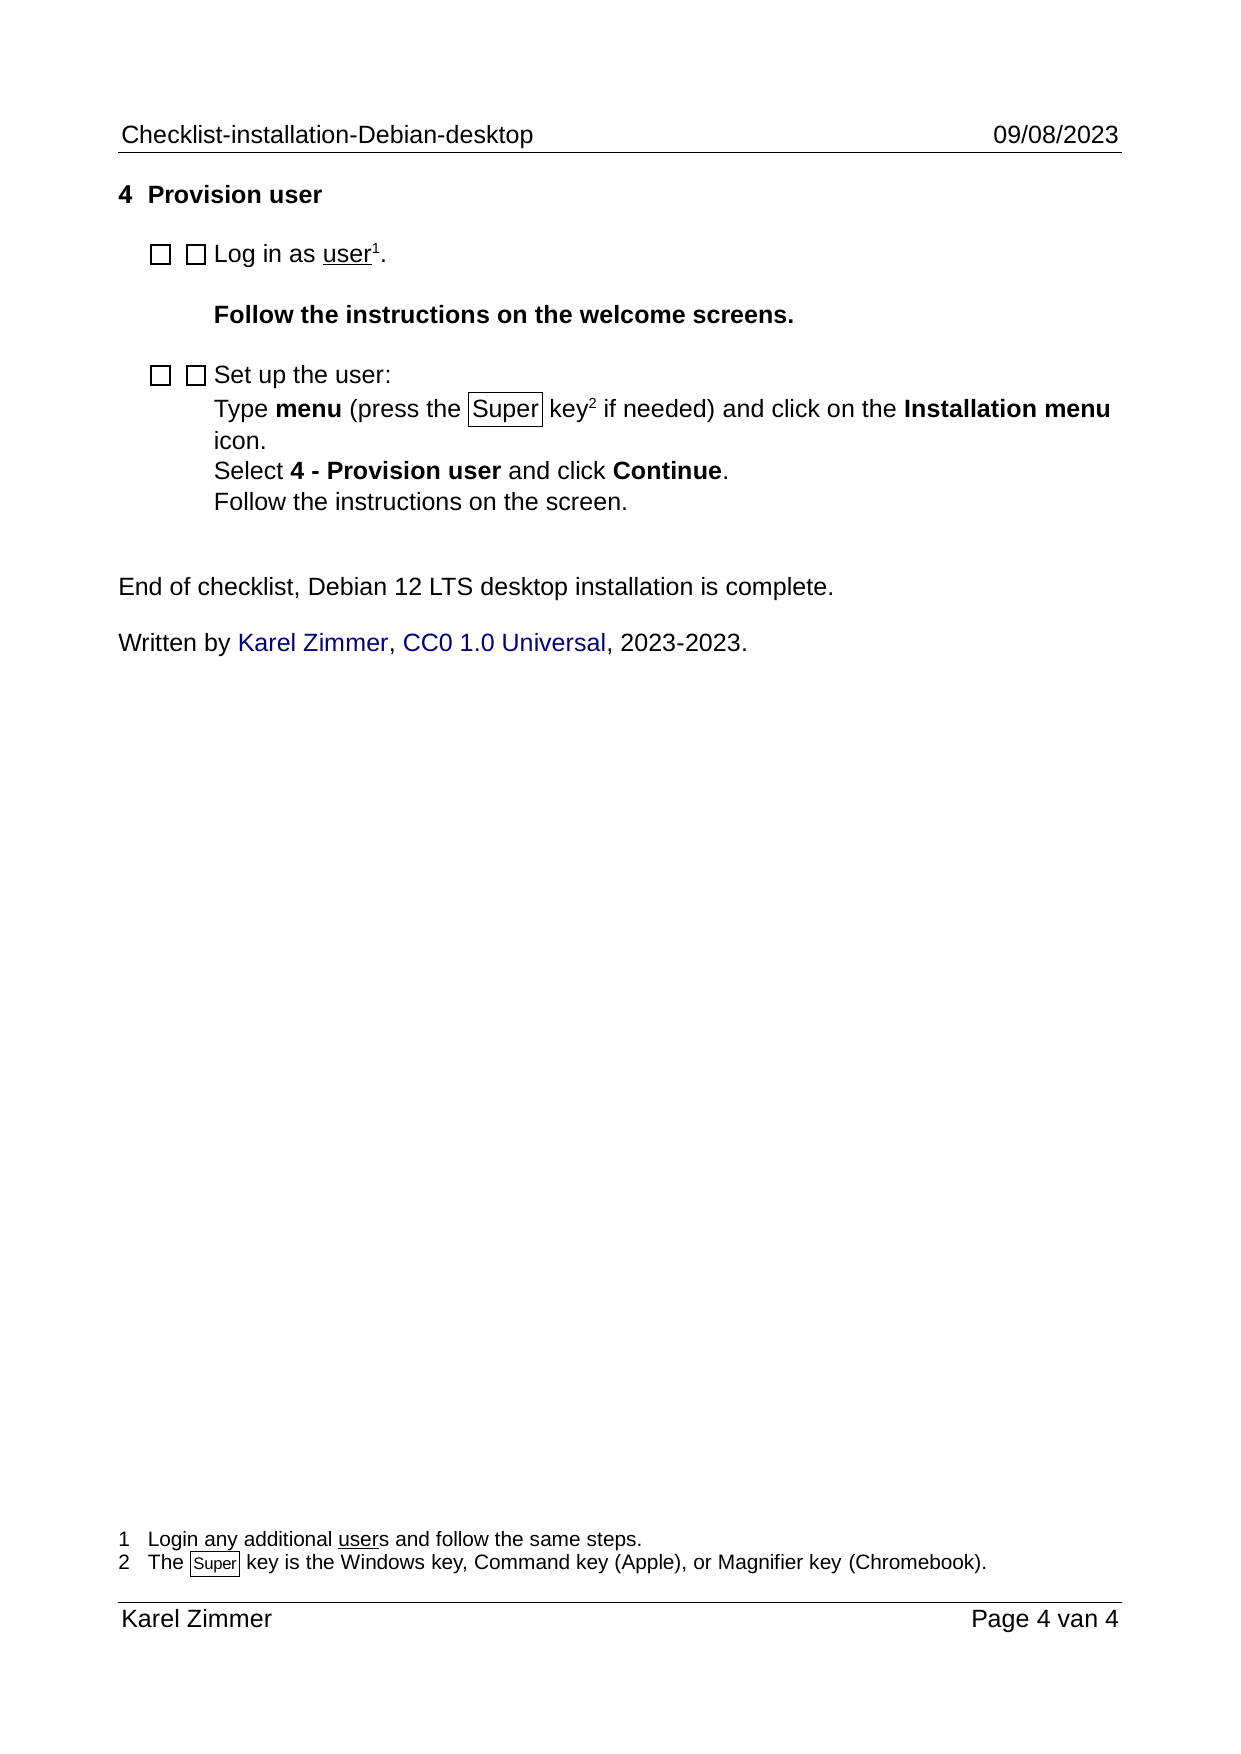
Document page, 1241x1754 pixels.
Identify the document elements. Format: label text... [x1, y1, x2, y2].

table_cell [177, 456, 213, 486]
table_cell [177, 269, 213, 300]
table_cell [142, 360, 177, 391]
table_cell [213, 330, 1122, 360]
table_cell [177, 300, 213, 330]
table_header [177, 239, 213, 269]
table_cell Set up the user: [213, 360, 1122, 391]
table_cell [177, 486, 213, 517]
table_header [118, 239, 142, 269]
table_cell [142, 486, 177, 517]
table_cell Follow the instructions on the screen. [213, 486, 1122, 517]
table_cell [177, 391, 213, 456]
table_cell [177, 330, 213, 360]
table_cell [142, 456, 177, 486]
text End of checklist, Debian 12 LTS desktop installation is complete. [118, 573, 1122, 601]
table_cell [118, 391, 142, 456]
table_header [142, 239, 177, 269]
table_cell Type menu (press the Super key if needed) and click on the Installation menu icon. [213, 391, 1122, 456]
table_cell [142, 269, 177, 300]
table_cell [118, 456, 142, 486]
table_cell Select 4 - Provision user and click Continue. [213, 456, 1122, 486]
table_cell [118, 269, 142, 300]
table_cell [118, 486, 142, 517]
list Provision user [118, 177, 1122, 211]
table_cell [142, 391, 177, 456]
table_cell [118, 330, 142, 360]
text Written by Karel Zimmer, CC0 1.0 Universal, 2023-2023. [118, 629, 1122, 657]
table_cell [142, 300, 177, 330]
table_cell [213, 269, 1122, 300]
table_header Log in as USER. [213, 239, 1122, 269]
table_cell [118, 300, 142, 330]
table_cell [142, 330, 177, 360]
table_cell [118, 360, 142, 391]
table_cell Follow the instructions on the welcome screens. [213, 300, 1122, 330]
table_cell [177, 360, 213, 391]
